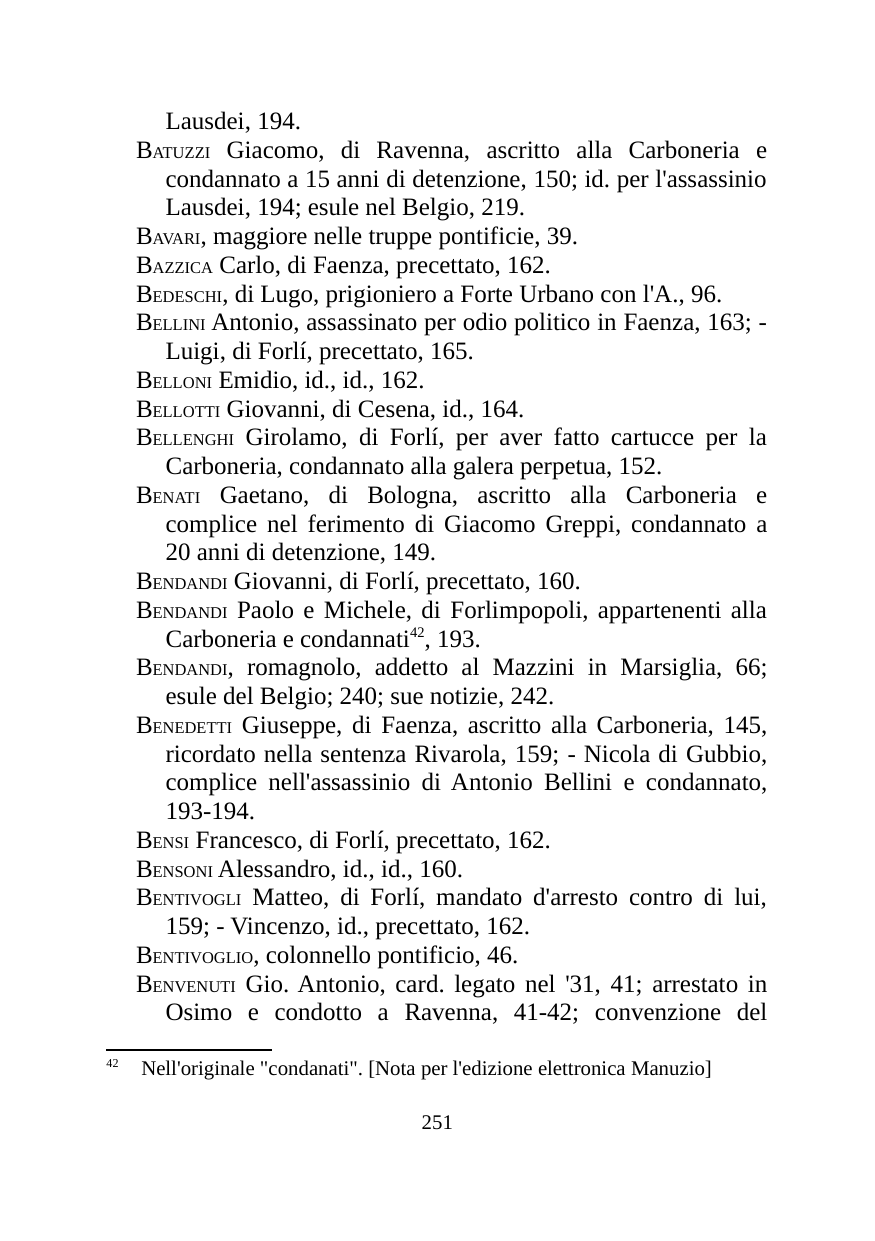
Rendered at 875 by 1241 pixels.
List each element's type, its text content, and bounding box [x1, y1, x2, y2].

text Bellini Antonio, assassinato per odio politico in Faenza, 163; - Luigi, di Forlí, precettato, 165. [136, 307, 768, 365]
text Bendandi Paolo e Michele, di Forlimpopoli, appartenenti alla Carboneria e condannati, 193. [136, 595, 768, 652]
text Benedetti Giuseppe, di Faenza, ascritto alla Carboneria, 145, ricordato nella sentenza Rivarola, 159; - Nicola di Gubbio, complice nell'assassinio di Antonio Bellini e condannato, 193-194. [136, 710, 768, 825]
text Lausdei, 194. [136, 106, 768, 135]
text Bensi Francesco, di Forlí, precettato, 162. [136, 825, 768, 854]
text Nell'originale "condanati". [Nota per l'edizione elettronica Manuzio] [106, 1056, 768, 1080]
text Bazzica Carlo, di Faenza, precettato, 162. [136, 250, 768, 279]
text Belloni Emidio, id., id., 162. [136, 365, 768, 394]
text Batuzzi Giacomo, di Ravenna, ascritto alla Carboneria e condannato a 15 anni di detenzione, 150; id. per l'assassinio Lausdei, 194; esule nel Belgio, 219. [136, 135, 768, 221]
text Benvenuti Gio. Antonio, card. legato nel '31, 41; arrestato in Osimo e condotto a Ravenna, 41-42; convenzione del [136, 969, 768, 1026]
text Bellotti Giovanni, di Cesena, id., 164. [136, 394, 768, 422]
text Bellenghi Girolamo, di Forlí, per aver fatto cartucce per la Carboneria, condannato alla galera perpetua, 152. [136, 422, 768, 480]
text Benati Gaetano, di Bologna, ascritto alla Carboneria e complice nel ferimento di Giacomo Greppi, condannato a 20 anni di detenzione, 149. [136, 480, 768, 566]
text Bavari, maggiore nelle truppe pontificie, 39. [136, 221, 768, 250]
text Bentivogli Matteo, di Forlí, mandato d'arresto contro di lui, 159; - Vincenzo, id., precettato, 162. [136, 882, 768, 940]
text Bensoni Alessandro, id., id., 160. [136, 854, 768, 882]
text Bendandi Giovanni, di Forlí, precettato, 160. [136, 566, 768, 595]
text Bedeschi, di Lugo, prigioniero a Forte Urbano con l'A., 96. [136, 279, 768, 307]
text Bentivoglio, colonnello pontificio, 46. [136, 940, 768, 969]
text Bendandi, romagnolo, addetto al Mazzini in Marsiglia, 66; esule del Belgio; 240; sue notizie, 242. [136, 652, 768, 710]
